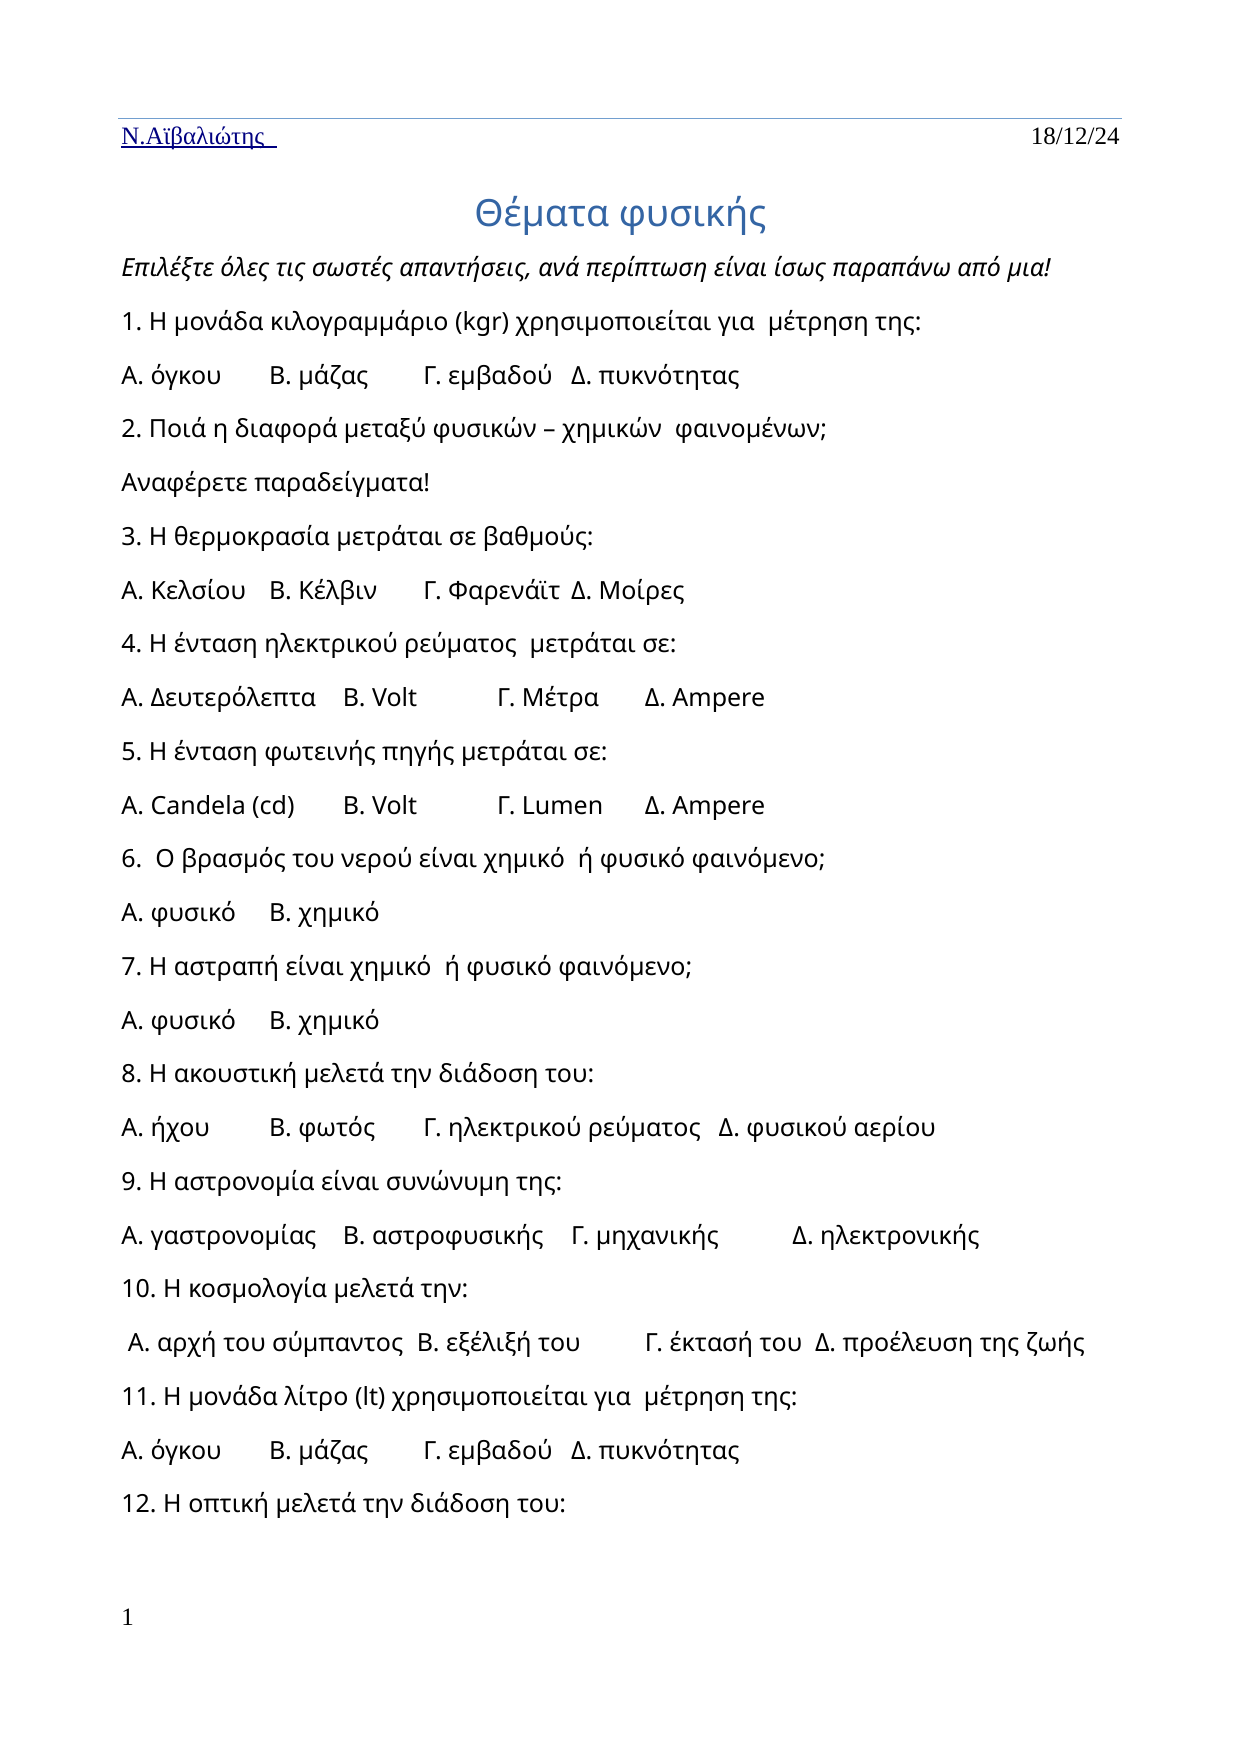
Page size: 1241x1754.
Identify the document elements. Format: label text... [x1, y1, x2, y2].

text Α. όγκου Β. μάζας Γ. εμβαδού Δ. πυκνότητας [121, 357, 1119, 391]
text Α. αρχή του σύμπαντος Β. εξέλιξή του Γ. έκτασή του Δ. προέλευση της ζωής [121, 1325, 1119, 1359]
text Επιλέξτε όλες τις σωστές απαντήσεις, ανά περίπτωση είναι ίσως παραπάνω από μια! [121, 250, 1119, 284]
text Α. Candela (cd) Β. Volt Γ. Lumen Δ. Ampere [121, 787, 1119, 821]
text Α. Δευτερόλεπτα Β. Volt Γ. Μέτρα Δ. Ampere [121, 680, 1119, 714]
text 7. Η αστραπή είναι χημικό ή φυσικό φαινόμενο; [121, 948, 1119, 983]
text 2. Ποιά η διαφορά μεταξύ φυσικών – χημικών φαινομένων; [121, 411, 1119, 445]
text Α. Κελσίου Β. Κέλβιν Γ. Φαρενάϊτ Δ. Μοίρες [121, 572, 1119, 606]
text Α. φυσικό Β. χημικό [121, 1002, 1119, 1036]
text 11. Η μονάδα λίτρο (lt) χρησιμοποιείται για μέτρηση της: [121, 1378, 1119, 1413]
text 5. Η ένταση φωτεινής πηγής μετράται σε: [121, 733, 1119, 768]
text 4. Η ένταση ηλεκτρικού ρεύματος μετράται σε: [121, 626, 1119, 660]
subtitle Θέματα φυσικής [121, 186, 1119, 237]
text 6. Ο βρασμός του νερού είναι χημικό ή φυσικό φαινόμενο; [121, 841, 1119, 875]
text 12. Η οπτική μελετά την διάδοση του: [121, 1486, 1119, 1520]
text 1. Η μονάδα κιλογραμμάριο (kgr) χρησιμοποιείται για μέτρηση της: [121, 303, 1119, 338]
text Α. όγκου Β. μάζας Γ. εμβαδού Δ. πυκνότητας [121, 1432, 1119, 1466]
text 10. Η κοσμολογία μελετά την: [121, 1271, 1119, 1305]
text Α. γαστρονομίας Β. αστροφυσικής Γ. μηχανικής Δ. ηλεκτρονικής [121, 1217, 1119, 1251]
text 8. Η ακουστική μελετά την διάδοση του: [121, 1056, 1119, 1090]
text Α. φυσικό Β. χημικό [121, 895, 1119, 929]
text Αναφέρετε παραδείγματα! [121, 465, 1119, 499]
text 9. Η αστρονομία είναι συνώνυμη της: [121, 1163, 1119, 1198]
text Α. ήχου Β. φωτός Γ. ηλεκτρικού ρεύματος Δ. φυσικού αερίου [121, 1110, 1119, 1144]
text 3. Η θερμοκρασία μετράται σε βαθμούς: [121, 518, 1119, 553]
